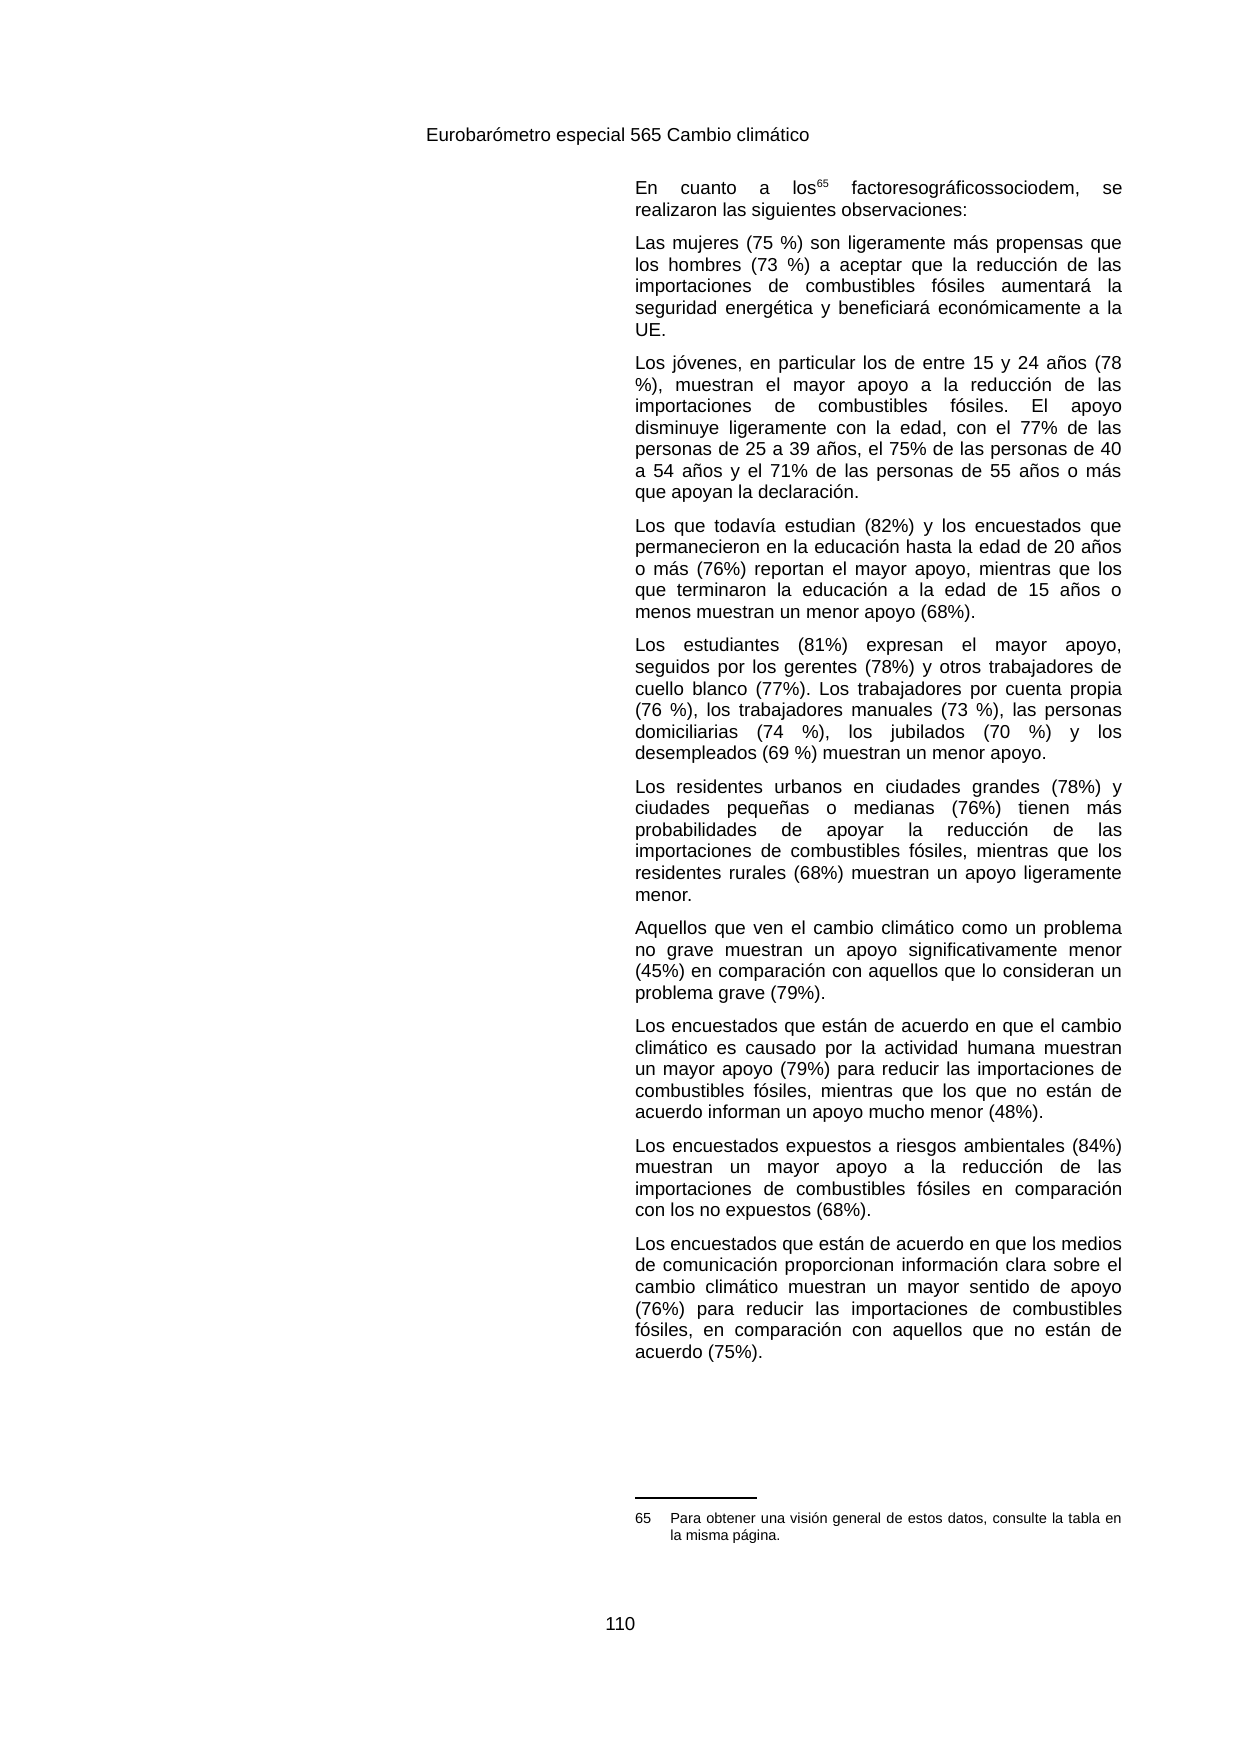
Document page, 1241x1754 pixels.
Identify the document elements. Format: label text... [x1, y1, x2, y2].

text Los encuestados expuestos a riesgos ambientales (84%) muestran un mayor apoyo a la reducción de las importaciones de combustibles fósiles en comparación con los no expuestos (68%). [635, 1134, 1122, 1221]
text Los encuestados que están de acuerdo en que los medios de comunicación proporcionan información clara sobre el cambio climático muestran un mayor sentido de apoyo (76%) para reducir las importaciones de combustibles fósiles, en comparación con aquellos que no están de acuerdo (75%). [635, 1233, 1122, 1362]
text Los que todavía estudian (82%) y los encuestados que permanecieron en la educación hasta la edad de 20 años o más (76%) reportan el mayor apoyo, mientras que los que terminaron la educación a la edad de 15 años o menos muestran un menor apoyo (68%). [635, 514, 1122, 622]
text Aquellos que ven el cambio climático como un problema no grave muestran un apoyo significativamente menor (45%) en comparación con aquellos que lo consideran un problema grave (79%). [635, 917, 1122, 1003]
text En cuanto a los factoresográficossociodem, se realizaron las siguientes observaciones: [635, 177, 1122, 220]
text Los encuestados que están de acuerdo en que el cambio climático es causado por la actividad humana muestran un mayor apoyo (79%) para reducir las importaciones de combustibles fósiles, mientras que los que no están de acuerdo informan un apoyo mucho menor (48%). [635, 1015, 1122, 1123]
text Los jóvenes, en particular los de entre 15 y 24 años (78 %), muestran el mayor apoyo a la reducción de las importaciones de combustibles fósiles. El apoyo disminuye ligeramente con la edad, con el 77% de las personas de 25 a 39 años, el 75% de las personas de 40 a 54 años y el 71% de las personas de 55 años o más que apoyan la declaración. [635, 352, 1122, 503]
text Las mujeres (75 %) son ligeramente más propensas que los hombres (73 %) a aceptar que la reducción de las importaciones de combustibles fósiles aumentará la seguridad energética y beneficiará económicamente a la UE. [635, 232, 1122, 340]
text Para obtener una visión general de estos datos, consulte la tabla en la misma página. [635, 1510, 1122, 1543]
text Los residentes urbanos en ciudades grandes (78%) y ciudades pequeñas o medianas (76%) tienen más probabilidades de apoyar la reducción de las importaciones de combustibles fósiles, mientras que los residentes rurales (68%) muestran un apoyo ligeramente menor. [635, 776, 1122, 905]
text Los estudiantes (81%) expresan el mayor apoyo, seguidos por los gerentes (78%) y otros trabajadores de cuello blanco (77%). Los trabajadores por cuenta propia (76 %), los trabajadores manuales (73 %), las personas domiciliarias (74 %), los jubilados (70 %) y los desempleados (69 %) muestran un menor apoyo. [635, 634, 1122, 764]
